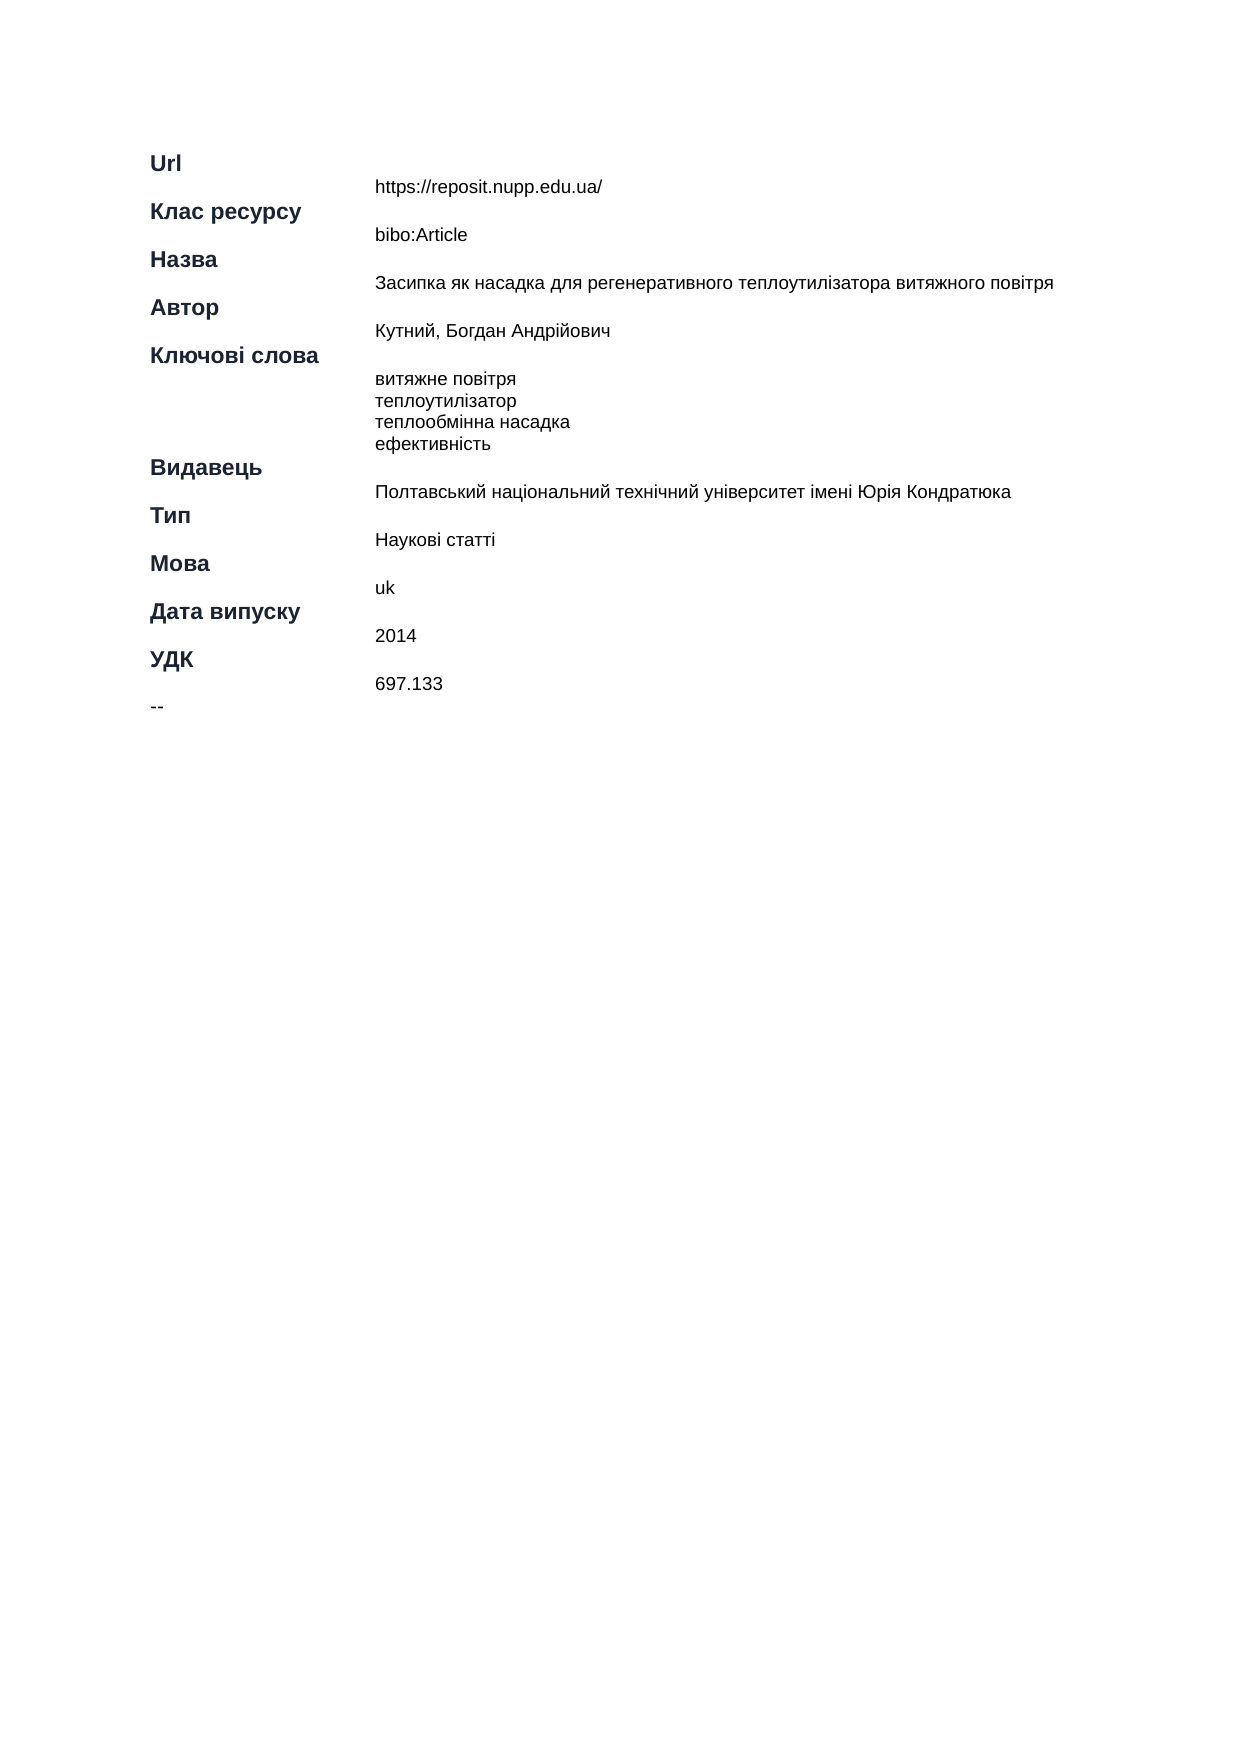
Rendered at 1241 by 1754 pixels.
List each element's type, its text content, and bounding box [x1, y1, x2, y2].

text Наукові статті [375, 528, 1090, 550]
text 2014 [375, 624, 1090, 646]
text Дата випуску [150, 598, 1090, 624]
text https://reposit.nupp.edu.ua/ [375, 176, 1090, 198]
text Засипка як насадка для регенеративного теплоутилізатора витяжного повітря [375, 272, 1090, 294]
text Кутний, Богдан Андрійович [375, 320, 1090, 342]
text Мова [150, 550, 1090, 576]
text Клас ресурсу [150, 198, 1090, 224]
text bibo:Article [375, 224, 1090, 246]
text Автор [150, 294, 1090, 320]
text Тип [150, 502, 1090, 528]
text УДК [150, 646, 1090, 672]
text 697.133 [375, 672, 1090, 694]
text Полтавський національний технічний університет імені Юрія Кондратюка [375, 481, 1090, 502]
text Видавець [150, 454, 1090, 481]
text Url [150, 150, 1090, 176]
text теплоутилізатор [375, 389, 1090, 411]
text Ключові слова [150, 342, 1090, 368]
text -- [150, 694, 1090, 718]
text теплообмінна насадка [375, 411, 1090, 433]
text Назва [150, 246, 1090, 272]
text uk [375, 576, 1090, 598]
text витяжне повітря [375, 368, 1090, 389]
text ефективність [375, 433, 1090, 454]
